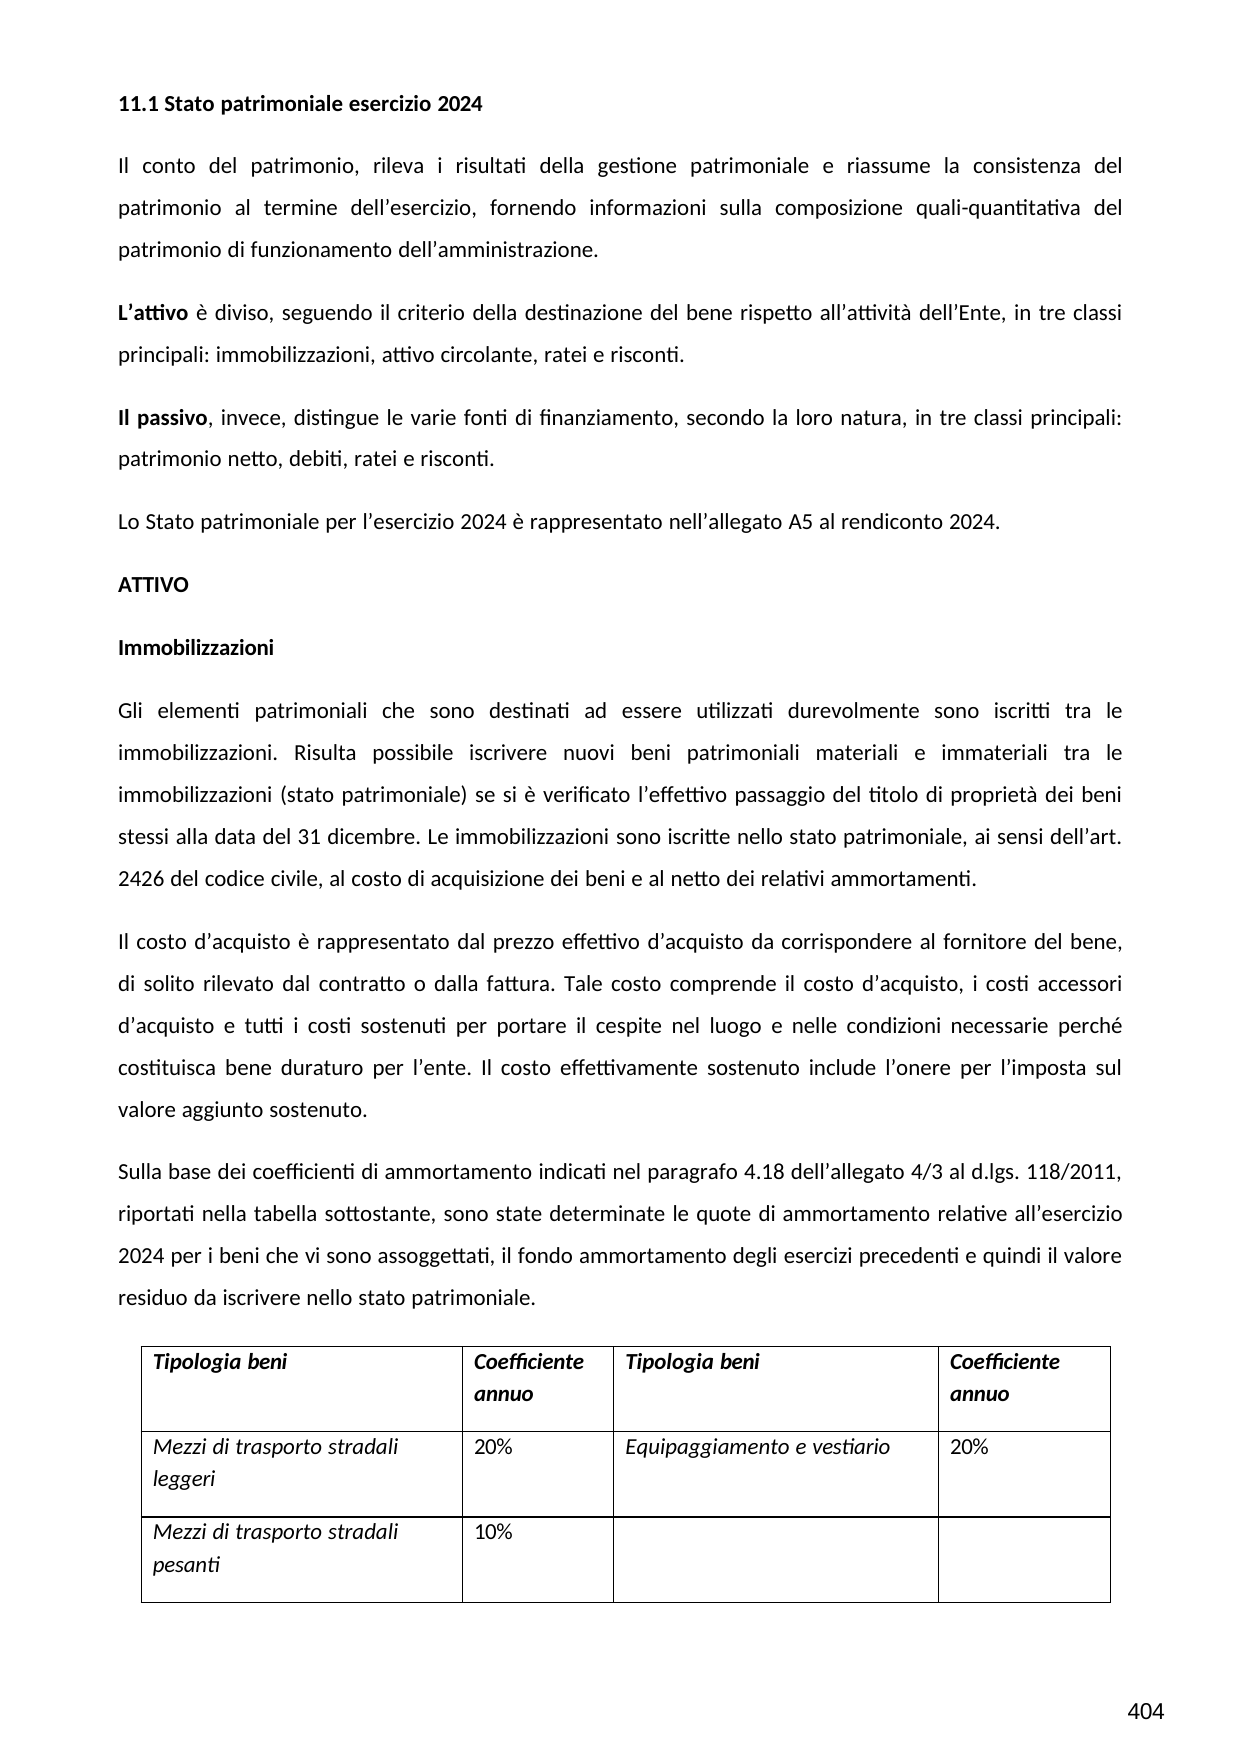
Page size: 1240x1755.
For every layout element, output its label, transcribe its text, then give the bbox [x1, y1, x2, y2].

subtitle Immobilizzazioni [118, 633, 1210, 661]
text Sulla base dei coefficienti di ammortamento indicati nel paragrafo 4.18 dell’allegato 4/3 al d.lgs. 118/2011, riportati nella tabella sottostante, sono state determinate le quote di ammortamento relative all’esercizio 2024 per i beni che vi sono assoggettati, il fondo ammortamento degli esercizi precedenti e quindi il valore residuo da iscrivere nello stato patrimoniale. [118, 1157, 1123, 1311]
text Gli elementi patrimoniali che sono destinati ad essere utilizzati durevolmente sono iscritti tra le immobilizzazioni. Risulta possibile iscrivere nuovi beni patrimoniali materiali e immateriali tra le immobilizzazioni (stato patrimoniale) se si è verificato l’effettivo passaggio del titolo di proprietà dei beni stessi alla data del 31 dicembre. Le immobilizzazioni sono iscritte nello stato patrimoniale, ai sensi dell’art. 2426 del codice civile, al costo di acquisizione dei beni e al netto dei relativi ammortamenti. [118, 696, 1123, 892]
table_cell 20% [939, 1432, 1110, 1516]
table_cell Equipaggiamento e vestiario [614, 1432, 938, 1516]
table_cell [939, 1518, 1110, 1602]
table_header Coefficiente annuo [939, 1347, 1110, 1431]
text L’attivo è diviso, seguendo il criterio della destinazione del bene rispetto all’attività dell’Ente, in tre classi principali: immobilizzazioni, attivo circolante, ratei e risconti. [118, 298, 1122, 368]
table_cell 20% [463, 1432, 613, 1516]
table_cell Mezzi di trasporto stradali leggeri [142, 1432, 462, 1516]
text Il costo d’acquisto è rappresentato dal prezzo effettivo d’acquisto da corrispondere al fornitore del bene, di solito rilevato dal contratto o dalla fattura. Tale costo comprende il costo d’acquisto, i costi accessori d’acquisto e tutti i costi sostenuti per portare il cespite nel luogo e nelle condizioni necessarie perché costituisca bene duraturo per l’ente. Il costo effettivamente sostenuto include l’onere per l’imposta sul valore aggiunto sostenuto. [118, 927, 1123, 1123]
table_header Tipologia beni [142, 1347, 462, 1431]
subtitle ATTIVO [118, 570, 1210, 598]
table_cell Mezzi di trasporto stradali pesanti [142, 1518, 462, 1602]
text Il passivo, invece, distingue le varie fonti di finanziamento, secondo la loro natura, in tre classi principali: patrimonio netto, debiti, ratei e risconti. [118, 403, 1122, 473]
text Il conto del patrimonio, rileva i risultati della gestione patrimoniale e riassume la consistenza del patrimonio al termine dell’esercizio, fornendo informazioni sulla composizione quali-quantitativa del patrimonio di funzionamento dell’amministrazione. [118, 151, 1123, 263]
table_cell [614, 1518, 938, 1602]
table_header Tipologia beni [614, 1347, 938, 1431]
table_header Coefficiente annuo [463, 1347, 613, 1431]
list Stato patrimoniale esercizio 2024 [118, 89, 1210, 117]
text Lo Stato patrimoniale per l’esercizio 2024 è rappresentato nell’allegato A5 al rendiconto 2024. [118, 507, 1210, 535]
table_cell 10% [463, 1518, 613, 1602]
